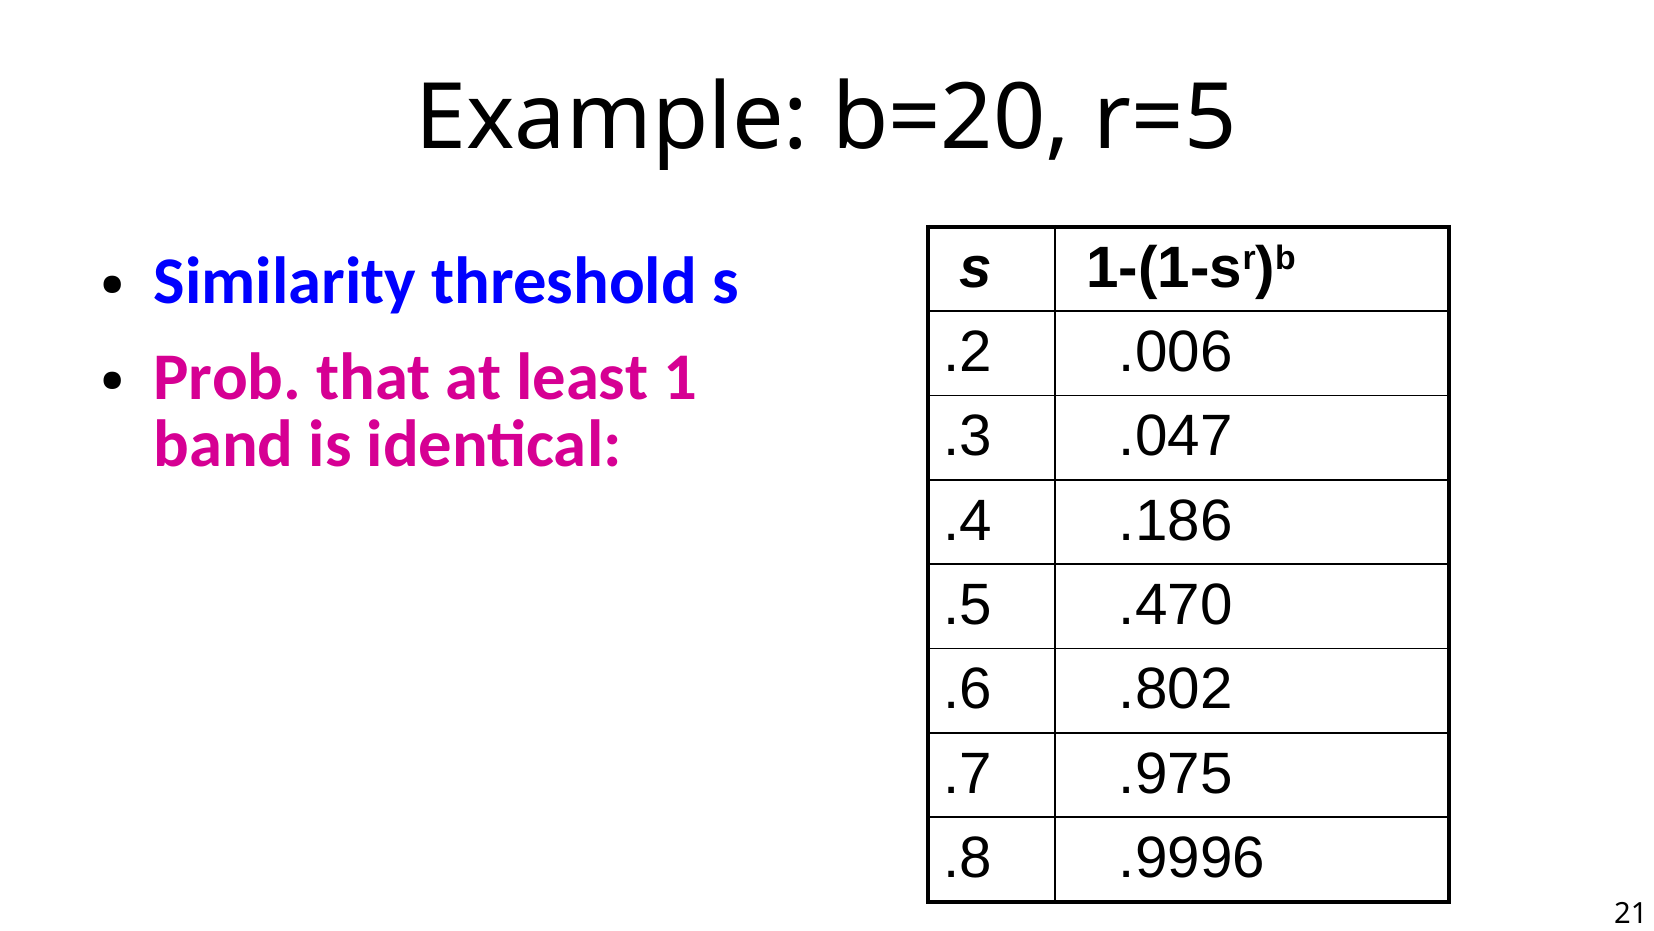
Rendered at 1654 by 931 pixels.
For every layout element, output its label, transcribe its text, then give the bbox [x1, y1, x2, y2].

title Example: b=20, r=5 [82, 1, 1571, 226]
table_cell .5 [930, 565, 1054, 648]
table_cell .3 [930, 396, 1054, 479]
table_cell .8 [930, 818, 1054, 900]
table_cell .006 [1056, 312, 1447, 395]
table_cell .975 [1056, 734, 1447, 816]
table_cell .7 [930, 734, 1054, 816]
table_cell .9996 [1056, 818, 1447, 900]
table_header 1-(1-sr)b [1056, 229, 1447, 310]
table_cell .802 [1056, 649, 1447, 732]
table_header s [930, 229, 1054, 310]
table_cell .2 [930, 312, 1054, 395]
table_cell .186 [1056, 481, 1447, 563]
table_cell .4 [930, 481, 1054, 563]
table_cell .470 [1056, 565, 1447, 648]
table_cell .047 [1056, 396, 1447, 479]
table_cell .6 [930, 649, 1054, 732]
list Similarity threshold s Prob. that at least 1 band is identical: [82, 253, 789, 793]
